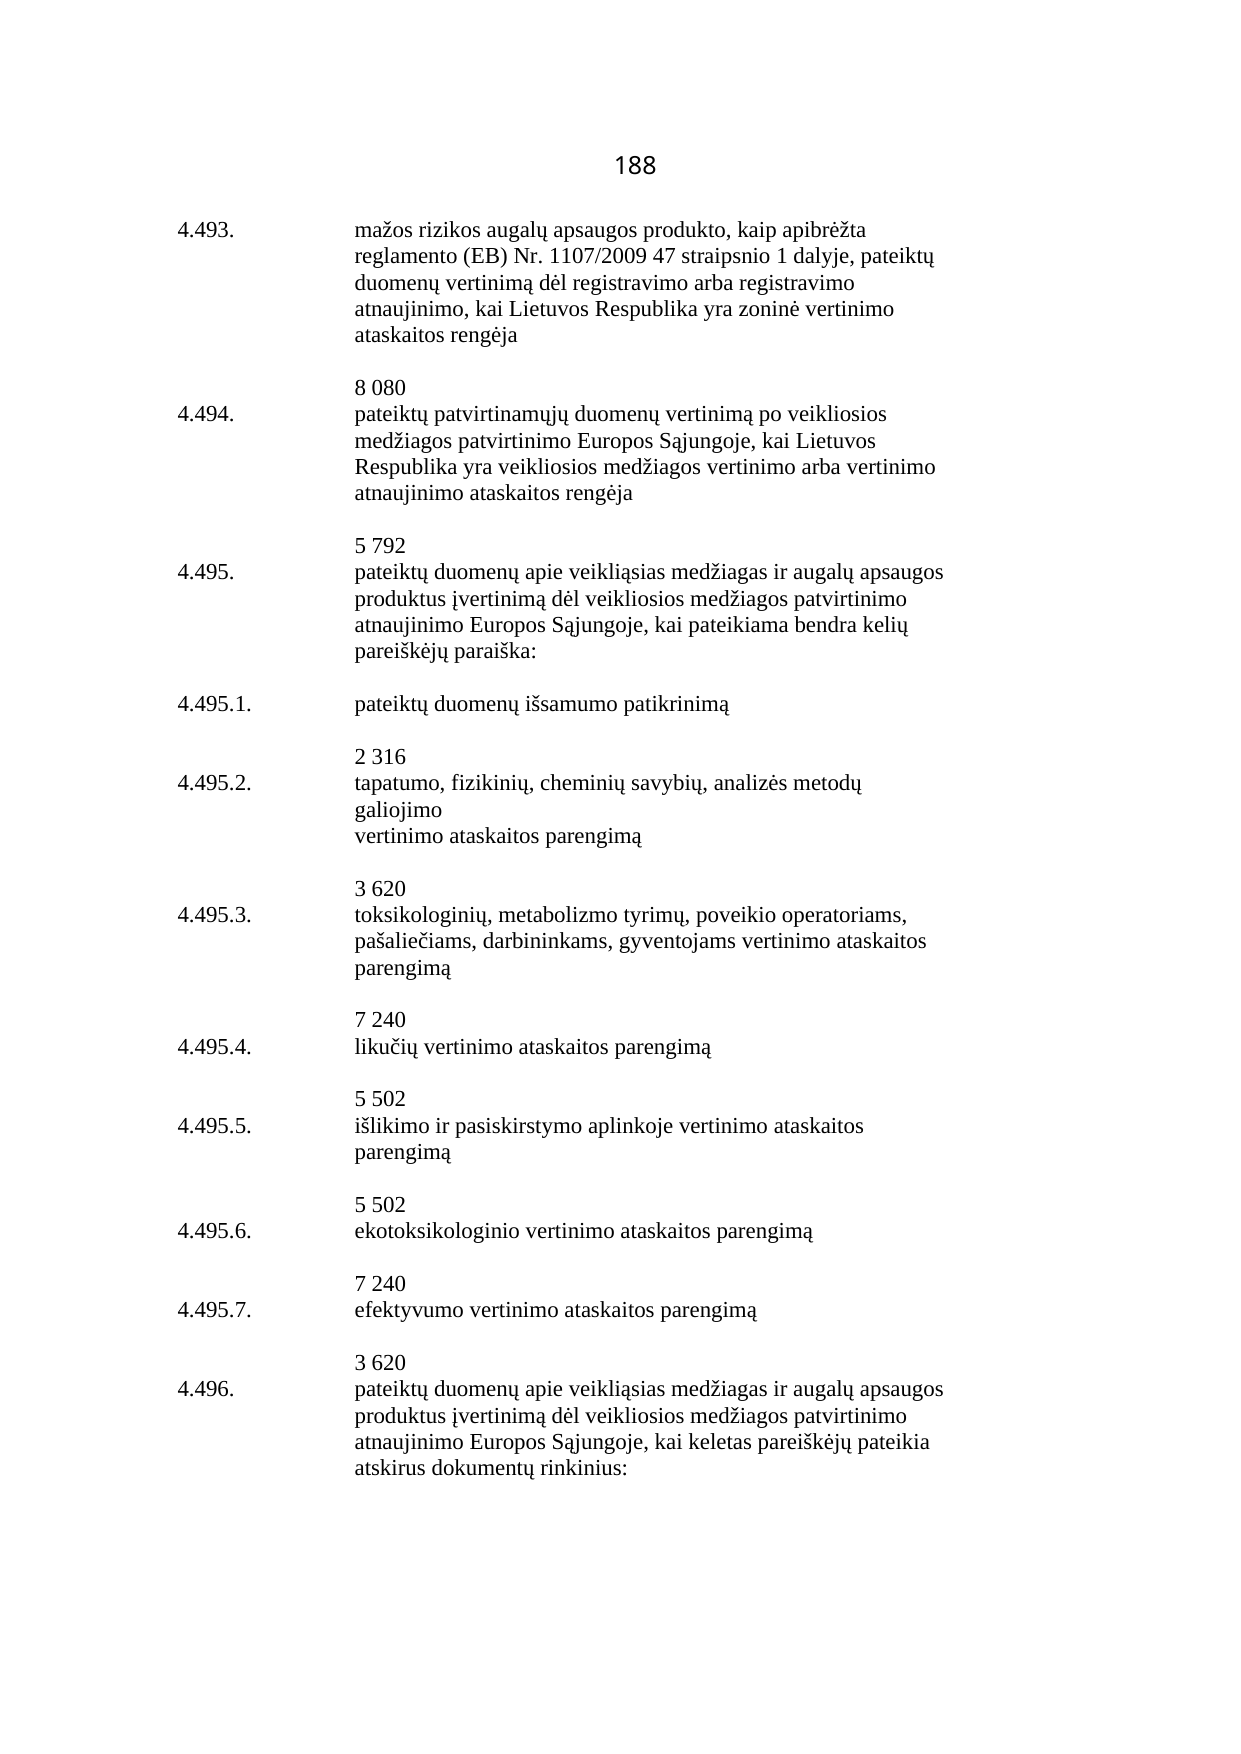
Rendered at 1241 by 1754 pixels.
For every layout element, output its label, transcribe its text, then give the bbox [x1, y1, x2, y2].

text 4.495.7. efektyvumo vertinimo ataskaitos parengimą 3 620 [177, 1296, 945, 1375]
text 4.493. mažos rizikos augalų apsaugos produkto, kaip apibrėžta [177, 216, 945, 242]
text 4.495.2. tapatumo, fizikinių, cheminių savybių, analizės metodų galiojimo [177, 769, 945, 822]
text 4.494. pateiktų patvirtinamųjų duomenų vertinimą po veikliosios [177, 400, 945, 427]
text produktus įvertinimą dėl veikliosios medžiagos patvirtinimo [354, 585, 945, 611]
text 4.496. pateiktų duomenų apie veikliąsias medžiagas ir augalų apsaugos [177, 1375, 945, 1402]
text 4.495.5. išlikimo ir pasiskirstymo aplinkoje vertinimo ataskaitos parengimą 5 502 [177, 1112, 945, 1217]
text 4.495. pateiktų duomenų apie veikliąsias medžiagas ir augalų apsaugos [177, 558, 945, 585]
text ataskaitos rengėja 8 080 [354, 321, 945, 400]
text 4.495.3. toksikologinių, metabolizmo tyrimų, poveikio operatoriams, [177, 901, 945, 927]
text pašaliečiams, darbininkams, gyventojams vertinimo ataskaitos [354, 927, 945, 954]
text atnaujinimo, kai Lietuvos Respublika yra zoninė vertinimo [354, 295, 945, 321]
text 4.495.1. pateiktų duomenų išsamumo patikrinimą 2 316 [177, 690, 945, 769]
text Respublika yra veikliosios medžiagos vertinimo arba vertinimo [354, 453, 945, 479]
text parengimą 7 240 [354, 954, 945, 1033]
text 4.495.6. ekotoksikologinio vertinimo ataskaitos parengimą 7 240 [177, 1217, 945, 1296]
text medžiagos patvirtinimo Europos Sąjungoje, kai Lietuvos [354, 427, 945, 453]
text produktus įvertinimą dėl veikliosios medžiagos patvirtinimo [354, 1402, 945, 1428]
text reglamento (EB) Nr. 1107/2009 47 straipsnio 1 dalyje, pateiktų [354, 242, 945, 268]
text atnaujinimo Europos Sąjungoje, kai pateikiama bendra kelių [354, 611, 945, 637]
text atnaujinimo Europos Sąjungoje, kai keletas pareiškėjų pateikia [354, 1428, 945, 1454]
text pareiškėjų paraiška: [354, 637, 945, 690]
text vertinimo ataskaitos parengimą 3 620 [354, 822, 945, 901]
text atnaujinimo ataskaitos rengėja 5 792 [354, 479, 945, 558]
text atskirus dokumentų rinkinius: [354, 1454, 945, 1507]
text 4.495.4. likučių vertinimo ataskaitos parengimą 5 502 [177, 1033, 945, 1112]
text duomenų vertinimą dėl registravimo arba registravimo [354, 268, 945, 295]
